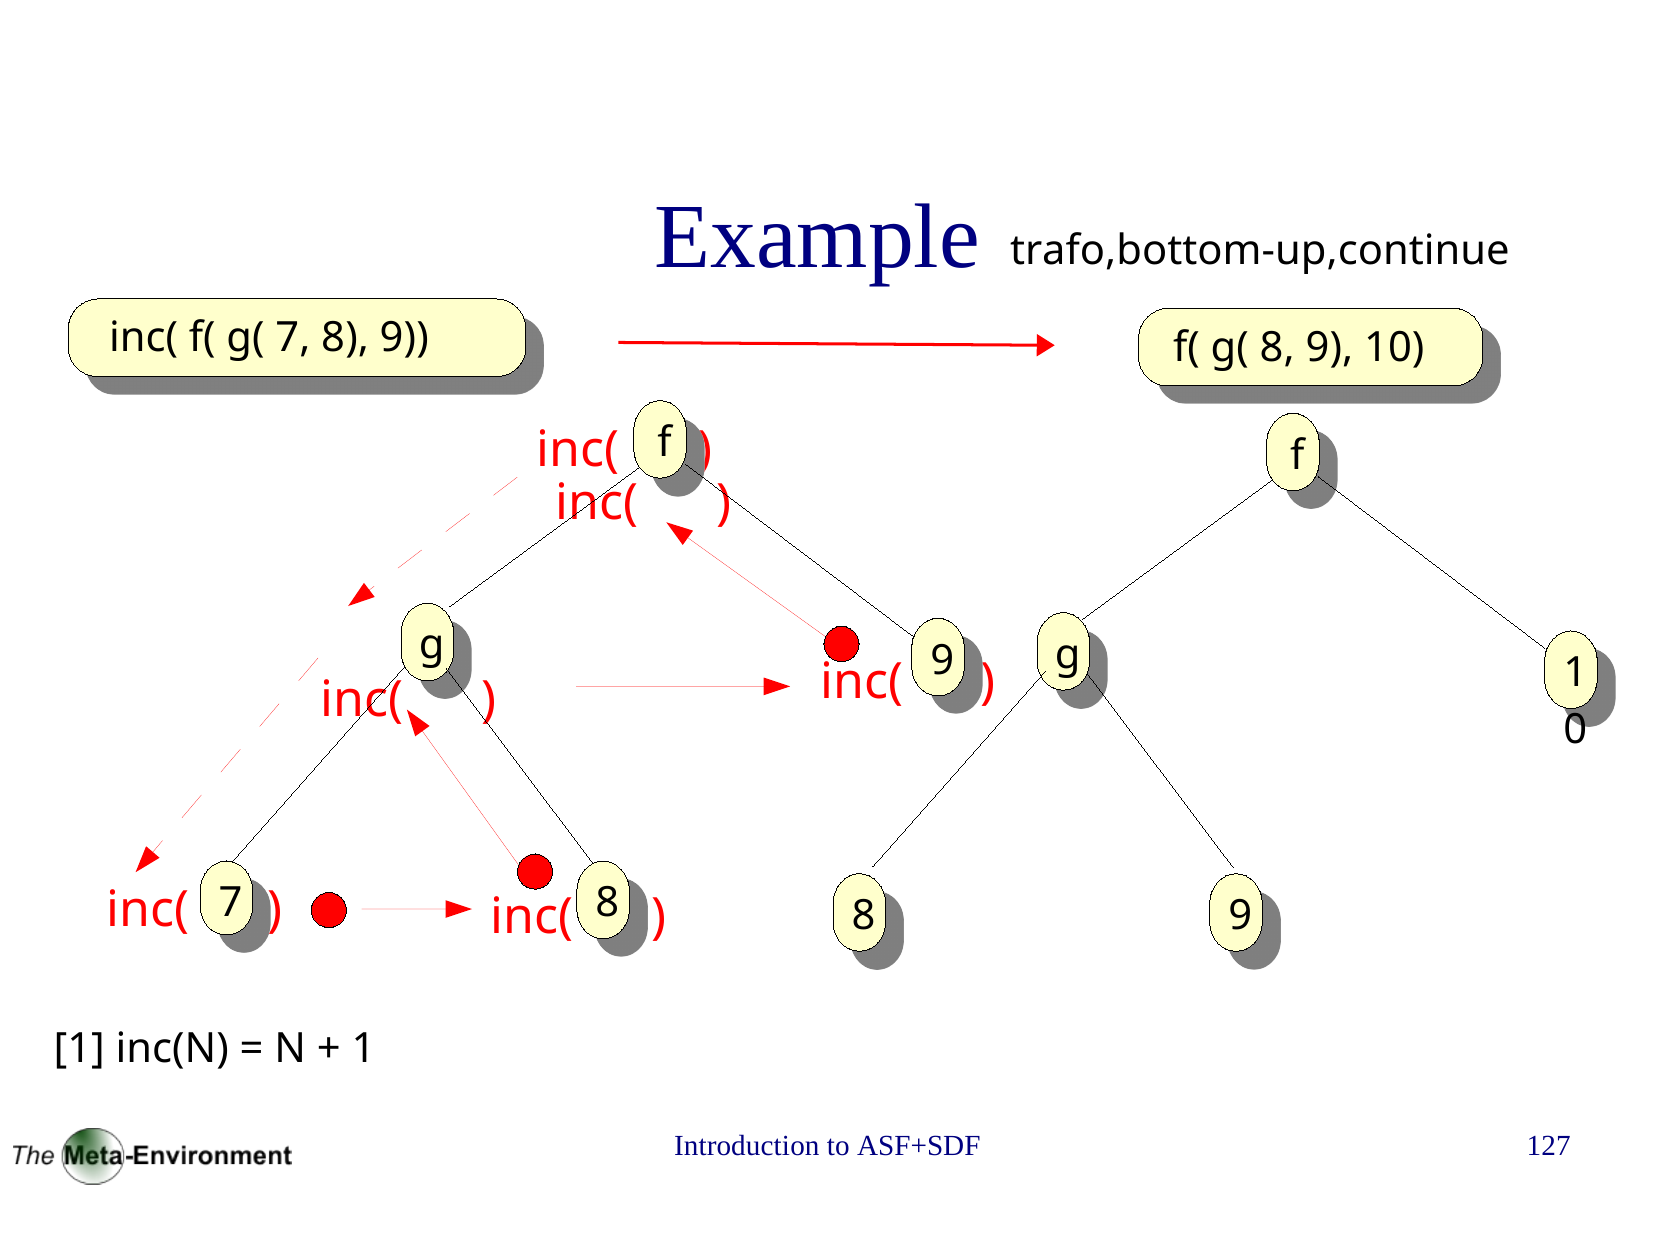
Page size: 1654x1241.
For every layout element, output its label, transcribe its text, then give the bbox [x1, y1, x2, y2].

title Example [111, 133, 1524, 341]
text_box [1051, 612, 1076, 616]
text_box 9 [1212, 877, 1269, 971]
text_box inc( ) [636, 872, 755, 957]
text_box inc( ) [475, 872, 579, 957]
text_box f [1269, 416, 1326, 510]
text_box [517, 853, 553, 890]
text_box [847, 873, 872, 877]
text_box f [636, 404, 693, 498]
text_box inc( ) [305, 655, 592, 741]
text_box [215, 860, 238, 864]
text_box inc( ) [92, 865, 202, 950]
text_box 9 [914, 621, 971, 715]
text_box inc( ) [521, 405, 636, 490]
text_box [1224, 873, 1248, 877]
text_box 8 [579, 864, 636, 958]
text_box [1] inc(N) = N + 1 [38, 1010, 486, 1085]
text_box [648, 400, 673, 404]
text_box trafo,bottom-up,continue [995, 212, 1654, 287]
text_box inc( ) [540, 458, 860, 544]
text_box g [1039, 616, 1096, 710]
text_box [823, 626, 860, 662]
text_box [1138, 310, 1158, 385]
text_box inc( ) [259, 865, 378, 950]
text_box inc( f( g( 7, 8), 9)) [94, 299, 585, 393]
picture [13, 1128, 292, 1185]
text_box 7 [202, 864, 259, 954]
text_box [1559, 630, 1583, 634]
text_box 10 [1547, 634, 1604, 766]
text_box 8 [835, 877, 892, 971]
text_box inc( ) [805, 637, 1091, 723]
text_box inc( ) [693, 405, 808, 458]
text_box [311, 892, 347, 928]
text_box f( g( 8, 9), 10) [1158, 308, 1527, 402]
text_box [68, 299, 94, 377]
text_box g [403, 606, 460, 700]
